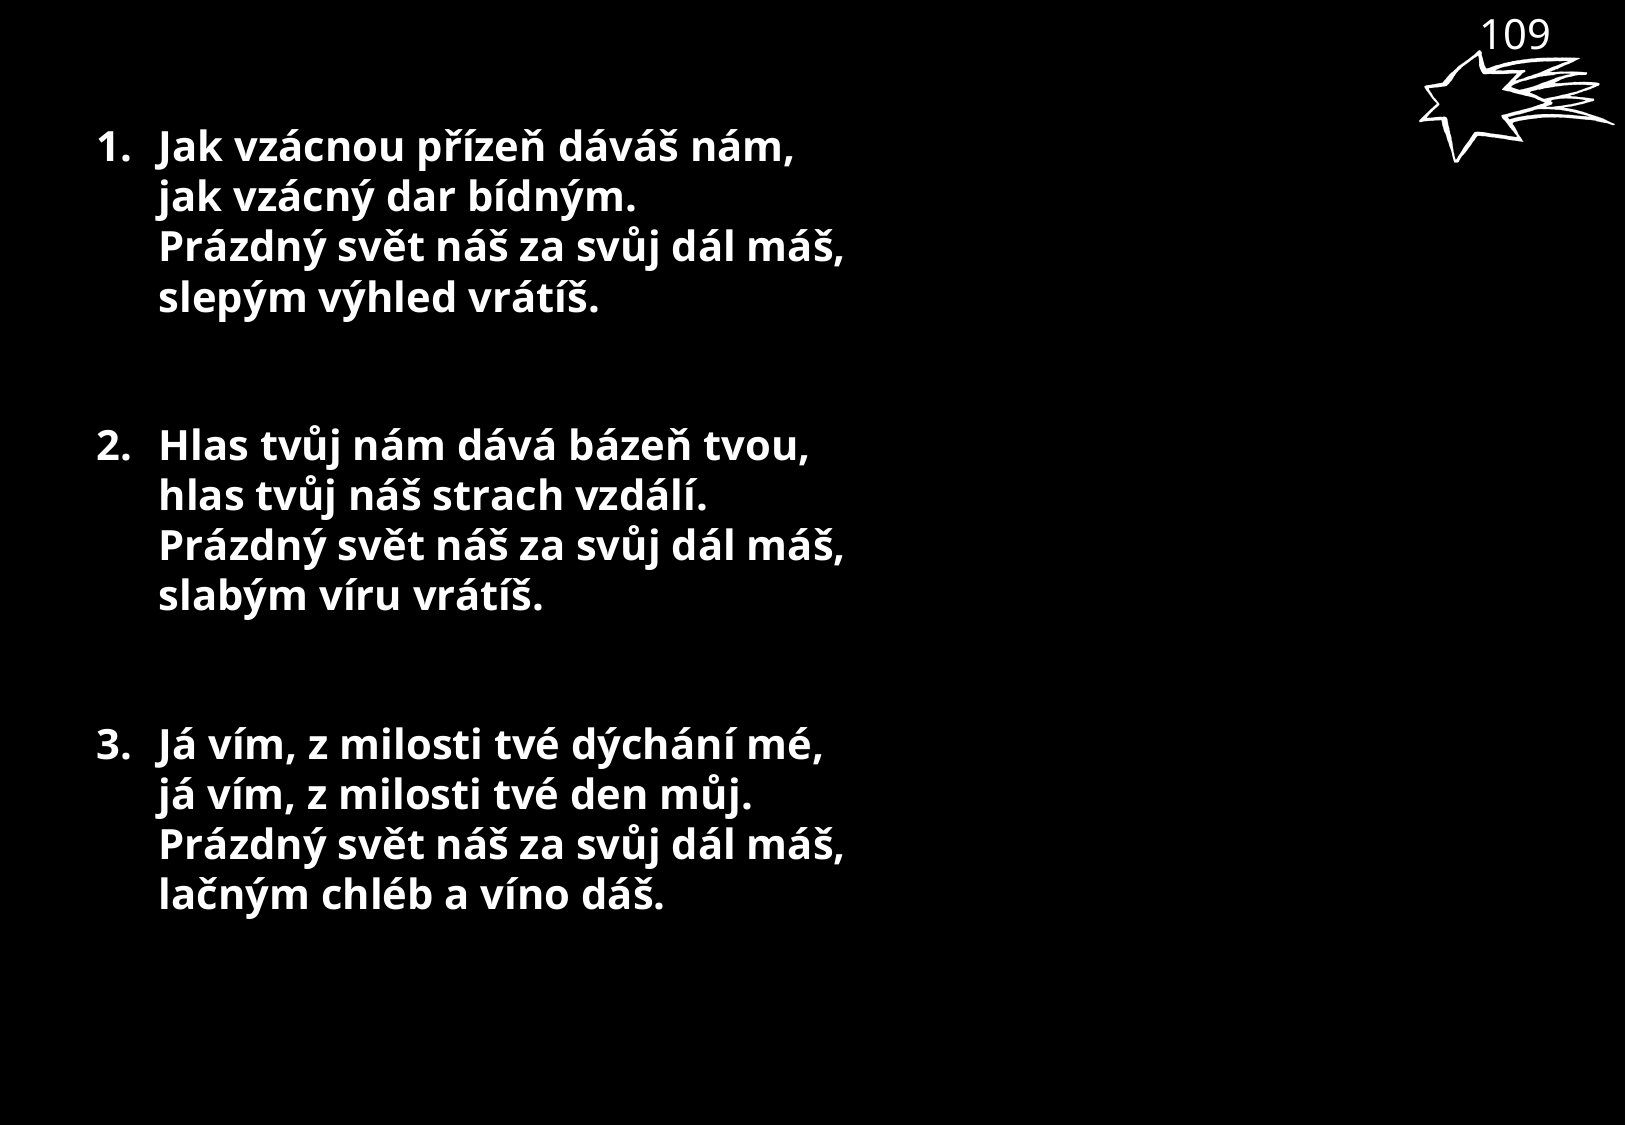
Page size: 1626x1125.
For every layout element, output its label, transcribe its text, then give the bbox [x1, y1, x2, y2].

list Jak vzácnou přízeň dáváš nám, jak vzácný dar bídným. Prázdný svět náš za svůj dál máš, slepým výhled vrátíš. Hlas tvůj nám dává bázeň tvou, hlas tvůj náš strach vzdálí. Prázdný svět náš za svůj dál máš, slabým víru vrátíš. Já vím, z milosti tvé dýchání mé, já vím, z milosti tvé den můj. Prázdný svět náš za svůj dál máš, lačným chléb a víno dáš. [81, 112, 1544, 1101]
text_box 109 [1405, 0, 1626, 66]
